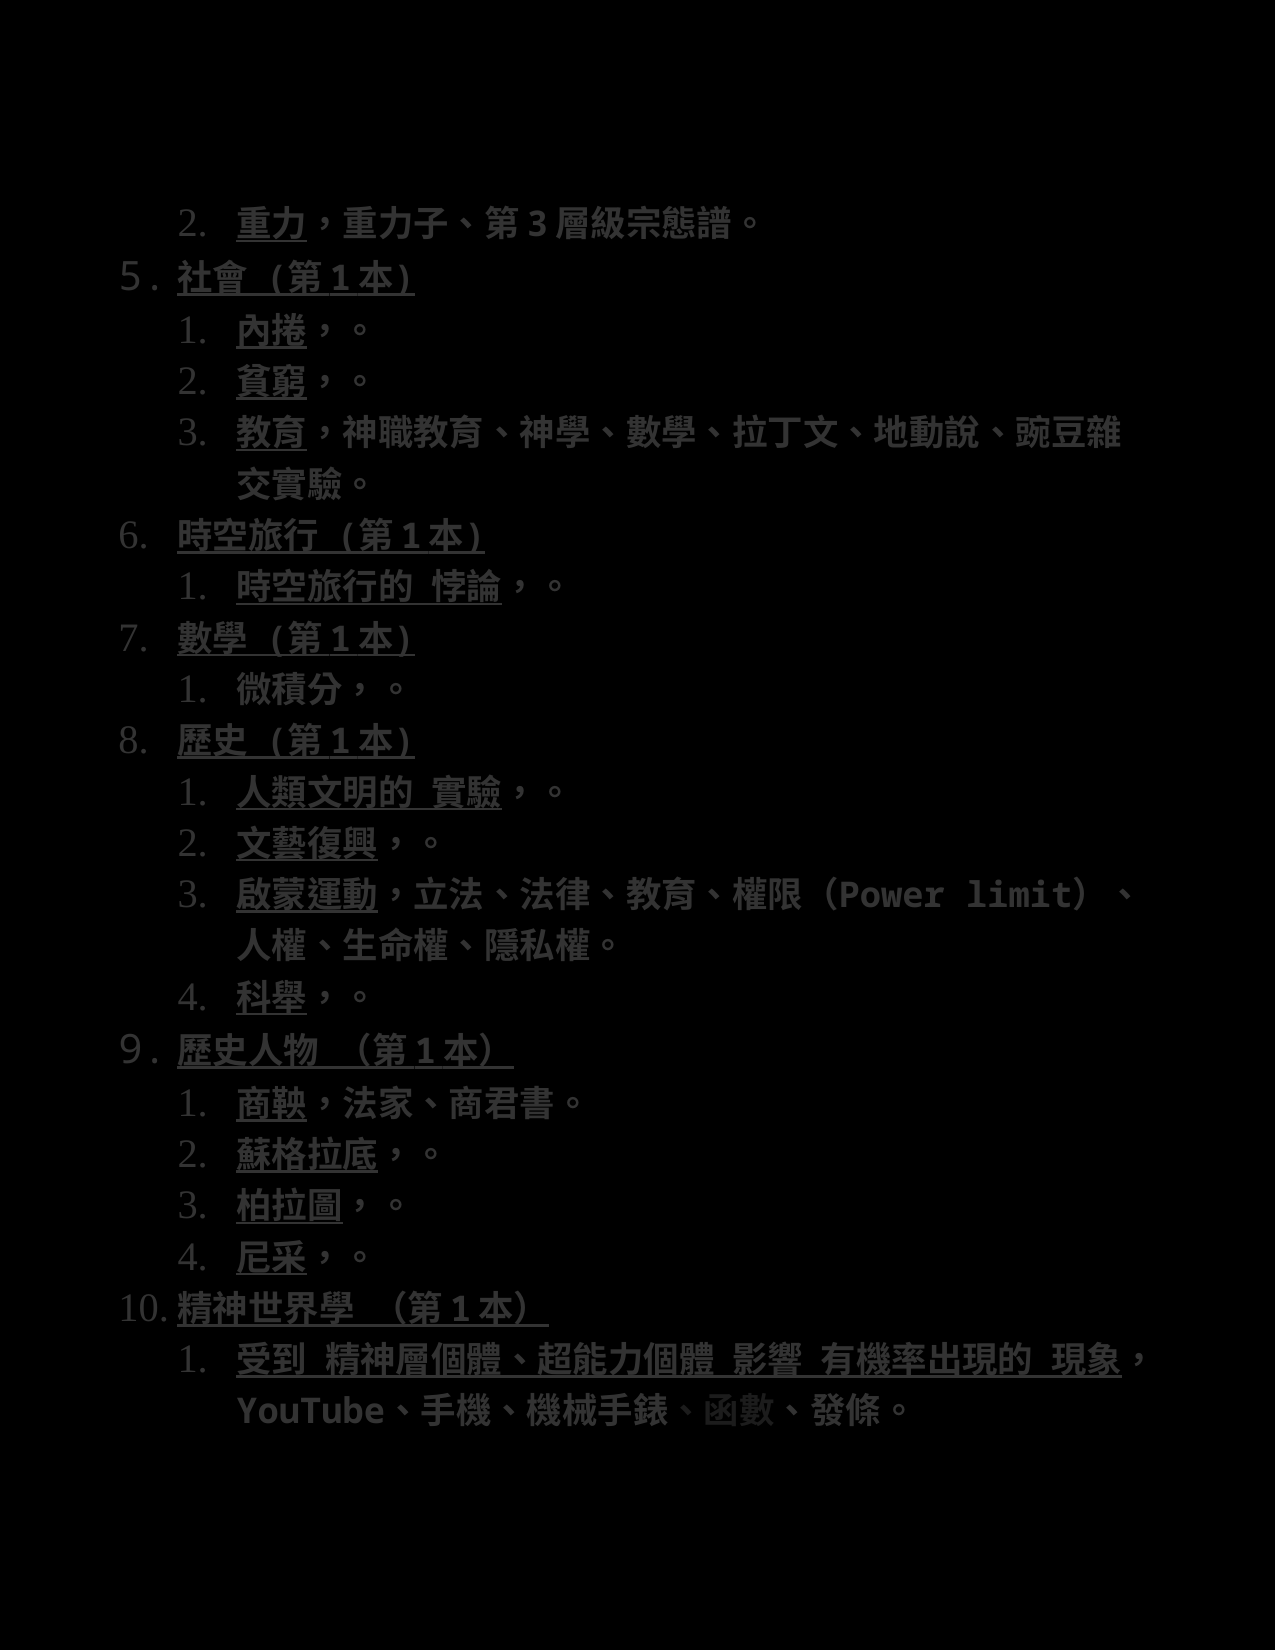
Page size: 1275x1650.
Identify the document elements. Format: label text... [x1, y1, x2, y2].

list 歷史人物 （第1本） [118, 1020, 1157, 1075]
list 尼采，。 [177, 1229, 1157, 1280]
list 文藝復興，。 [177, 815, 1157, 866]
list 社會 (第1本) [118, 247, 1157, 302]
list 柏拉圖，。 [177, 1178, 1157, 1229]
list 內捲，。 [177, 302, 1157, 353]
list 受到 精神層個體、超能力個體 影響 有機率出現的 現象，YouTube、手機、機械手錶、函數、發條。 [177, 1332, 1157, 1434]
list 精神世界學 （第1本） [118, 1280, 1157, 1332]
list 啟蒙運動，立法、法律、教育、權限（Power limit）、人權、生命權、隱私權。 [177, 866, 1157, 969]
list 科舉，。 [177, 969, 1157, 1020]
list 時空旅行 (第1本) [118, 507, 1157, 559]
list 數學 (第1本) [118, 610, 1157, 661]
list 蘇格拉底，。 [177, 1127, 1157, 1178]
list 歷史 (第1本) [118, 712, 1157, 764]
list 商鞅，法家、商君書。 [177, 1075, 1157, 1127]
list 貧窮，。 [177, 353, 1157, 405]
list 人類文明的 實驗，。 [177, 764, 1157, 815]
list 時空旅行的 悖論，。 [177, 559, 1157, 610]
list 教育，神職教育、神學、數學、拉丁文、地動說、豌豆雜交實驗。 [177, 405, 1157, 507]
list 重力，重力子、第3層級宗態譜。 [177, 196, 1157, 247]
list 微積分，。 [177, 661, 1157, 712]
